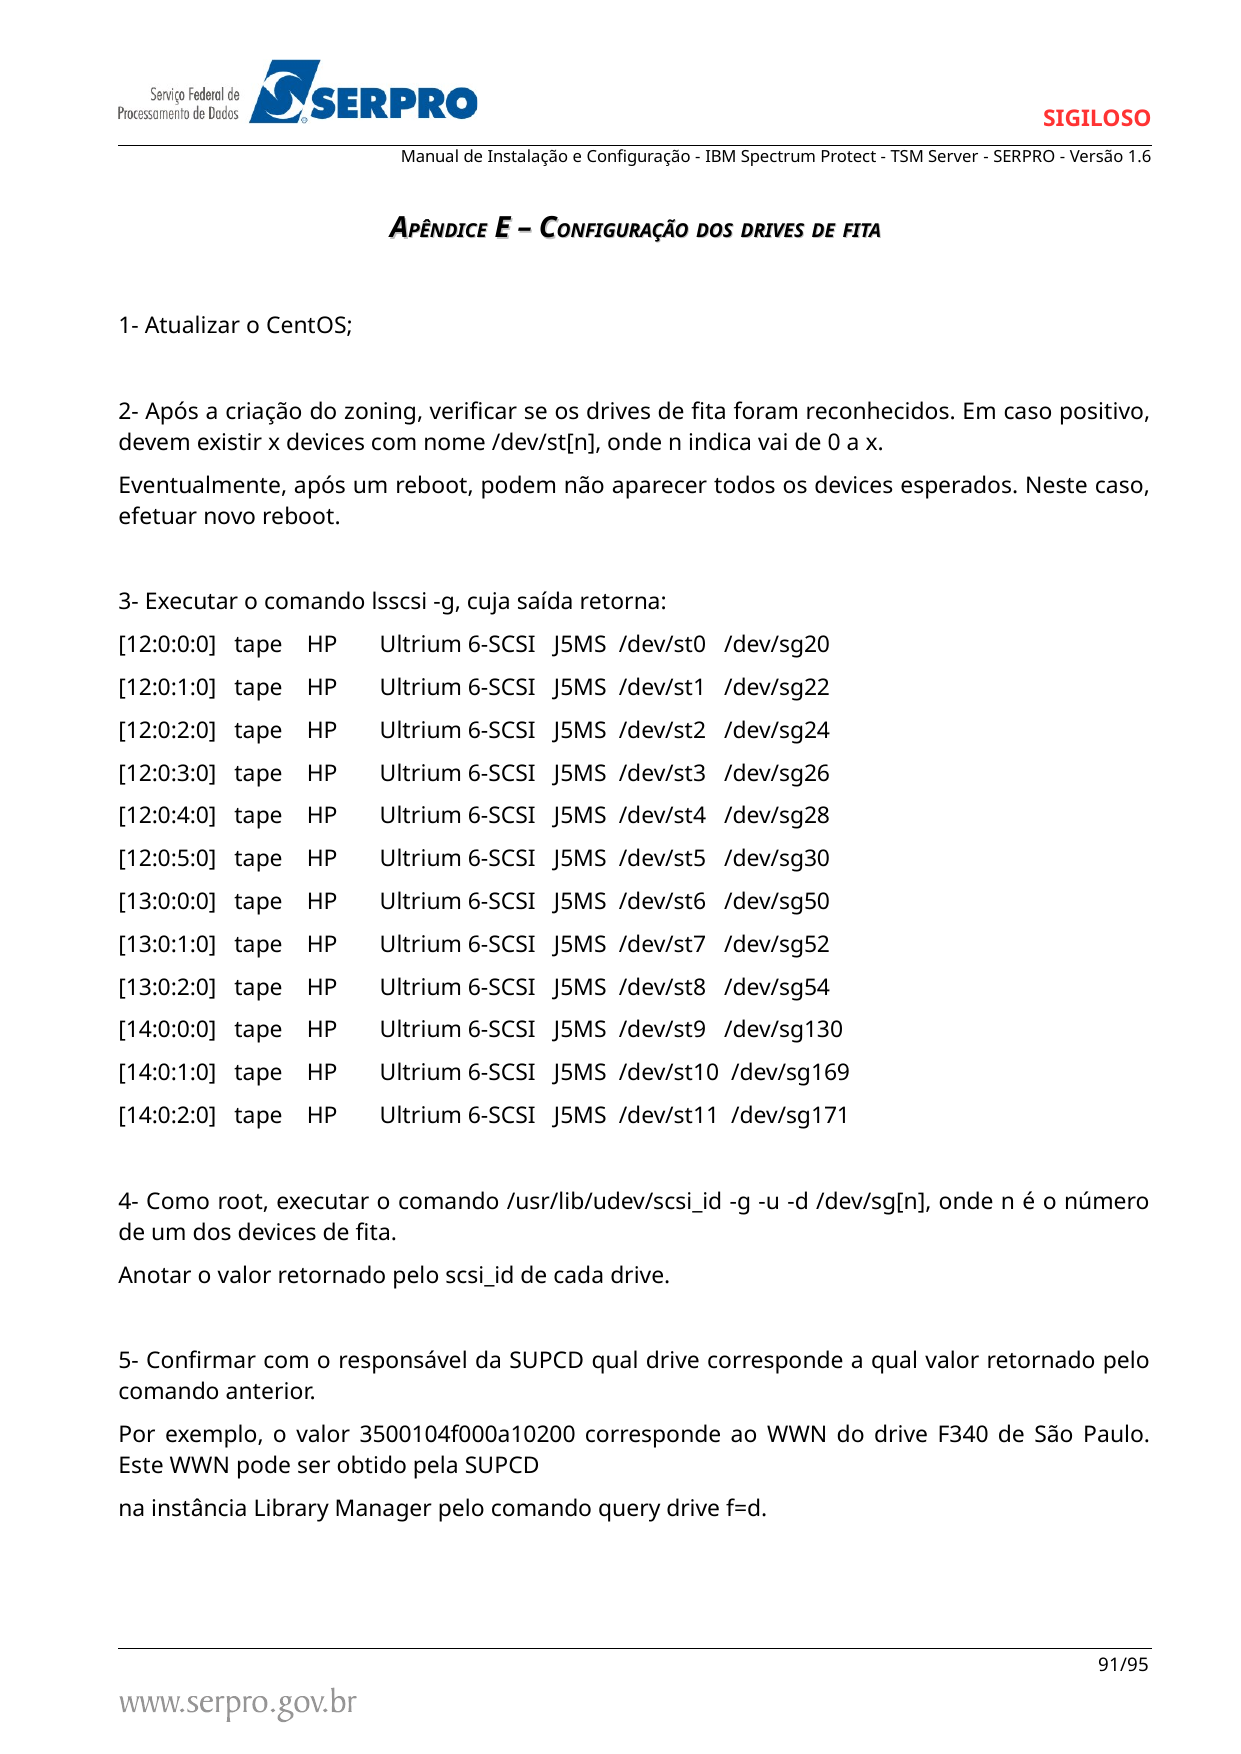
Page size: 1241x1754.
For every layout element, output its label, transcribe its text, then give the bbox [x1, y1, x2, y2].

text [12:0:5:0] tape HP Ultrium 6-SCSI J5MS /dev/st5 /dev/sg30 [118, 842, 1152, 873]
text [13:0:1:0] tape HP Ultrium 6-SCSI J5MS /dev/st7 /dev/sg52 [118, 928, 1152, 959]
text [13:0:0:0] tape HP Ultrium 6-SCSI J5MS /dev/st6 /dev/sg50 [118, 885, 1152, 916]
text [12:0:0:0] tape HP Ultrium 6-SCSI J5MS /dev/st0 /dev/sg20 [118, 628, 1152, 659]
text [12:0:1:0] tape HP Ultrium 6-SCSI J5MS /dev/st1 /dev/sg22 [118, 671, 1152, 702]
picture [118, 59, 478, 124]
text [14:0:1:0] tape HP Ultrium 6-SCSI J5MS /dev/st10 /dev/sg169 [118, 1056, 1152, 1087]
text na instância Library Manager pelo comando query drive f=d. [118, 1492, 1152, 1523]
text Eventualmente, após um reboot, podem não aparecer todos os devices esperados. Neste caso, efetuar novo reboot. [118, 469, 1152, 531]
text Por exemplo, o valor 3500104f000a10200 corresponde ao WWN do drive F340 de São Paulo. Este WWN pode ser obtido pela SUPCD [118, 1418, 1152, 1480]
text [12:0:4:0] tape HP Ultrium 6-SCSI J5MS /dev/st4 /dev/sg28 [118, 799, 1152, 830]
text 1- Atualizar o CentOS; [118, 309, 1152, 340]
text Anotar o valor retornado pelo scsi_id de cada drive. [118, 1258, 1152, 1289]
text [14:0:0:0] tape HP Ultrium 6-SCSI J5MS /dev/st9 /dev/sg130 [118, 1013, 1152, 1044]
text [14:0:2:0] tape HP Ultrium 6-SCSI J5MS /dev/st11 /dev/sg171 [118, 1099, 1152, 1130]
text [12:0:3:0] tape HP Ultrium 6-SCSI J5MS /dev/st3 /dev/sg26 [118, 757, 1152, 788]
subtitle Apêndice E – Configuração dos drives de fita [118, 207, 1152, 246]
text 3- Executar o comando lsscsi -g, cuja saída retorna: [118, 585, 1152, 616]
text 2- Após a criação do zoning, verificar se os drives de fita foram reconhecidos. Em caso positivo, devem existir x devices com nome /dev/st[n], onde n indica vai de 0 a x. [118, 395, 1152, 457]
text 5- Confirmar com o responsável da SUPCD qual drive corresponde a qual valor retornado pelo comando anterior. [118, 1344, 1152, 1406]
text [12:0:2:0] tape HP Ultrium 6-SCSI J5MS /dev/st2 /dev/sg24 [118, 714, 1152, 745]
text 4- Como root, executar o comando /usr/lib/udev/scsi_id -g -u -d /dev/sg[n], onde n é o número de um dos devices de fita. [118, 1185, 1152, 1247]
text [13:0:2:0] tape HP Ultrium 6-SCSI J5MS /dev/st8 /dev/sg54 [118, 971, 1152, 1002]
